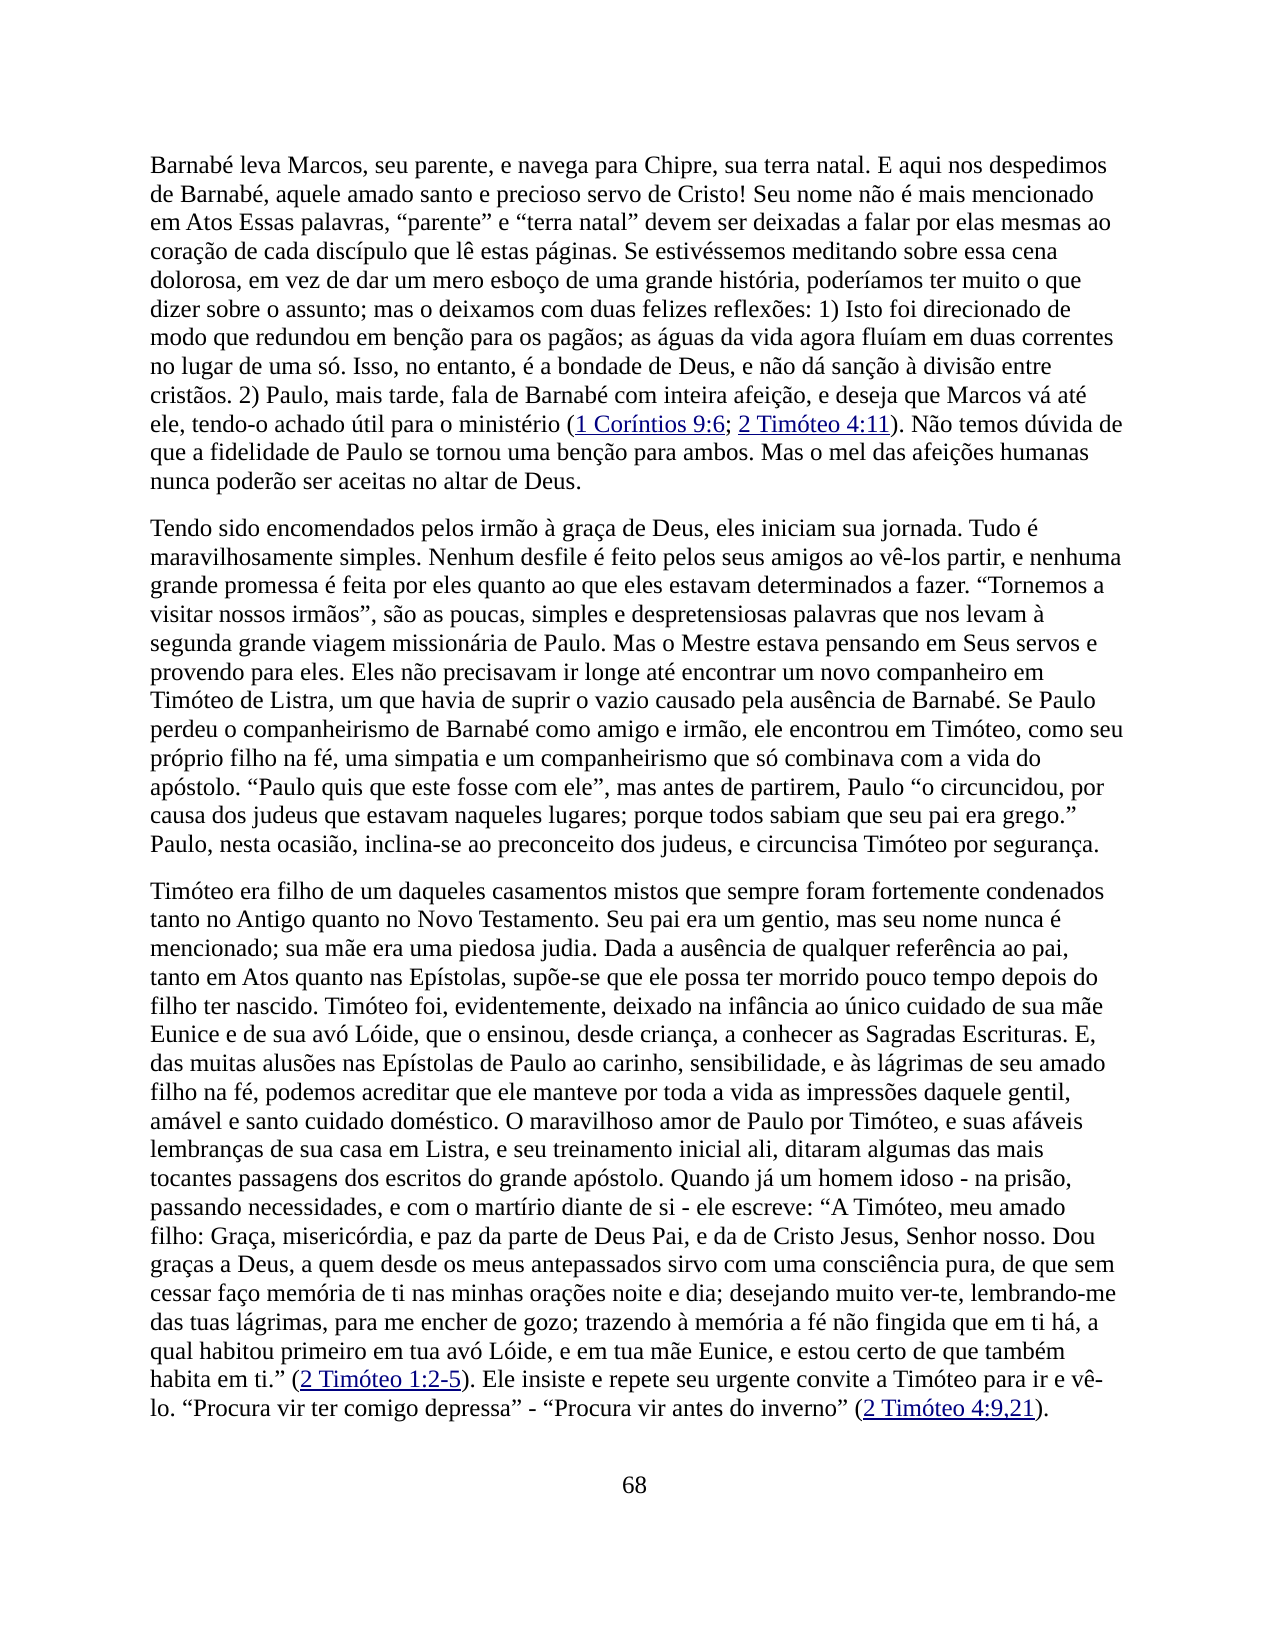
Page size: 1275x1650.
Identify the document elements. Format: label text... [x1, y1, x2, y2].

text Tendo sido encomendados pelos irmão à graça de Deus, eles iniciam sua jornada. Tudo é maravilhosamente simples. Nenhum desfile é feito pelos seus amigos ao vê-los partir, e nenhuma grande promessa é feita por eles quanto ao que eles estavam determinados a fazer. “Tornemos a visitar nossos irmãos”, são as poucas, simples e despretensiosas palavras que nos levam à segunda grande viagem missionária de Paulo. Mas o Mestre estava pensando em Seus servos e provendo para eles. Eles não precisavam ir longe até encontrar um novo companheiro em Timóteo de Listra, um que havia de suprir o vazio causado pela ausência de Barnabé. Se Paulo perdeu o companheirismo de Barnabé como amigo e irmão, ele encontrou em Timóteo, como seu próprio filho na fé, uma simpatia e um companheirismo que só combinava com a vida do apóstolo. “Paulo quis que este fosse com ele”, mas antes de partirem, Paulo “o circuncidou, por causa dos judeus que estavam naqueles lugares; porque todos sabiam que seu pai era grego.” Paulo, nesta ocasião, inclina-se ao preconceito dos judeus, e circuncisa Timóteo por segurança. [150, 513, 1125, 858]
text Barnabé leva Marcos, seu parente, e navega para Chipre, sua terra natal. E aqui nos despedimos de Barnabé, aquele amado santo e precioso servo de Cristo! Seu nome não é mais mencionado em Atos Essas palavras, “parente” e “terra natal” devem ser deixadas a falar por elas mesmas ao coração de cada discípulo que lê estas páginas. Se estivéssemos meditando sobre essa cena dolorosa, em vez de dar um mero esboço de uma grande história, poderíamos ter muito o que dizer sobre o assunto; mas o deixamos com duas felizes reflexões: 1) Isto foi direcionado de modo que redundou em benção para os pagãos; as águas da vida agora fluíam em duas correntes no lugar de uma só. Isso, no entanto, é a bondade de Deus, e não dá sanção à divisão entre cristãos. 2) Paulo, mais tarde, fala de Barnabé com inteira afeição, e deseja que Marcos vá até ele, tendo-o achado útil para o ministério (1 Coríntios 9:6; 2 Timóteo 4:11). Não temos dúvida de que a fidelidade de Paulo se tornou uma benção para ambos. Mas o mel das afeições humanas nunca poderão ser aceitas no altar de Deus. [150, 150, 1125, 495]
text Timóteo era filho de um daqueles casamentos mistos que sempre foram fortemente condenados tanto no Antigo quanto no Novo Testamento. Seu pai era um gentio, mas seu nome nunca é mencionado; sua mãe era uma piedosa judia. Dada a ausência de qualquer referência ao pai, tanto em Atos quanto nas Epístolas, supõe-se que ele possa ter morrido pouco tempo depois do filho ter nascido. Timóteo foi, evidentemente, deixado na infância ao único cuidado de sua mãe Eunice e de sua avó Lóide, que o ensinou, desde criança, a conhecer as Sagradas Escrituras. E, das muitas alusões nas Epístolas de Paulo ao carinho, sensibilidade, e às lágrimas de seu amado filho na fé, podemos acreditar que ele manteve por toda a vida as impressões daquele gentil, amável e santo cuidado doméstico. O maravilhoso amor de Paulo por Timóteo, e suas afáveis lembranças de sua casa em Listra, e seu treinamento inicial ali, ditaram algumas das mais tocantes passagens dos escritos do grande apóstolo. Quando já um homem idoso - na prisão, passando necessidades, e com o martírio diante de si - ele escreve: “A Timóteo, meu amado filho: Graça, misericórdia, e paz da parte de Deus Pai, e da de Cristo Jesus, Senhor nosso. Dou graças a Deus, a quem desde os meus antepassados sirvo com uma consciência pura, de que sem cessar faço memória de ti nas minhas orações noite e dia; desejando muito ver-te, lembrando-me das tuas lágrimas, para me encher de gozo; trazendo à memória a fé não fingida que em ti há, a qual habitou primeiro em tua avó Lóide, e em tua mãe Eunice, e estou certo de que também habita em ti.” (2 Timóteo 1:2-5). Ele insiste e repete seu urgente convite a Timóteo para ir e vê-lo. “Procura vir ter comigo depressa” - “Procura vir antes do inverno” (2 Timóteo 4:9,21). [150, 876, 1125, 1422]
